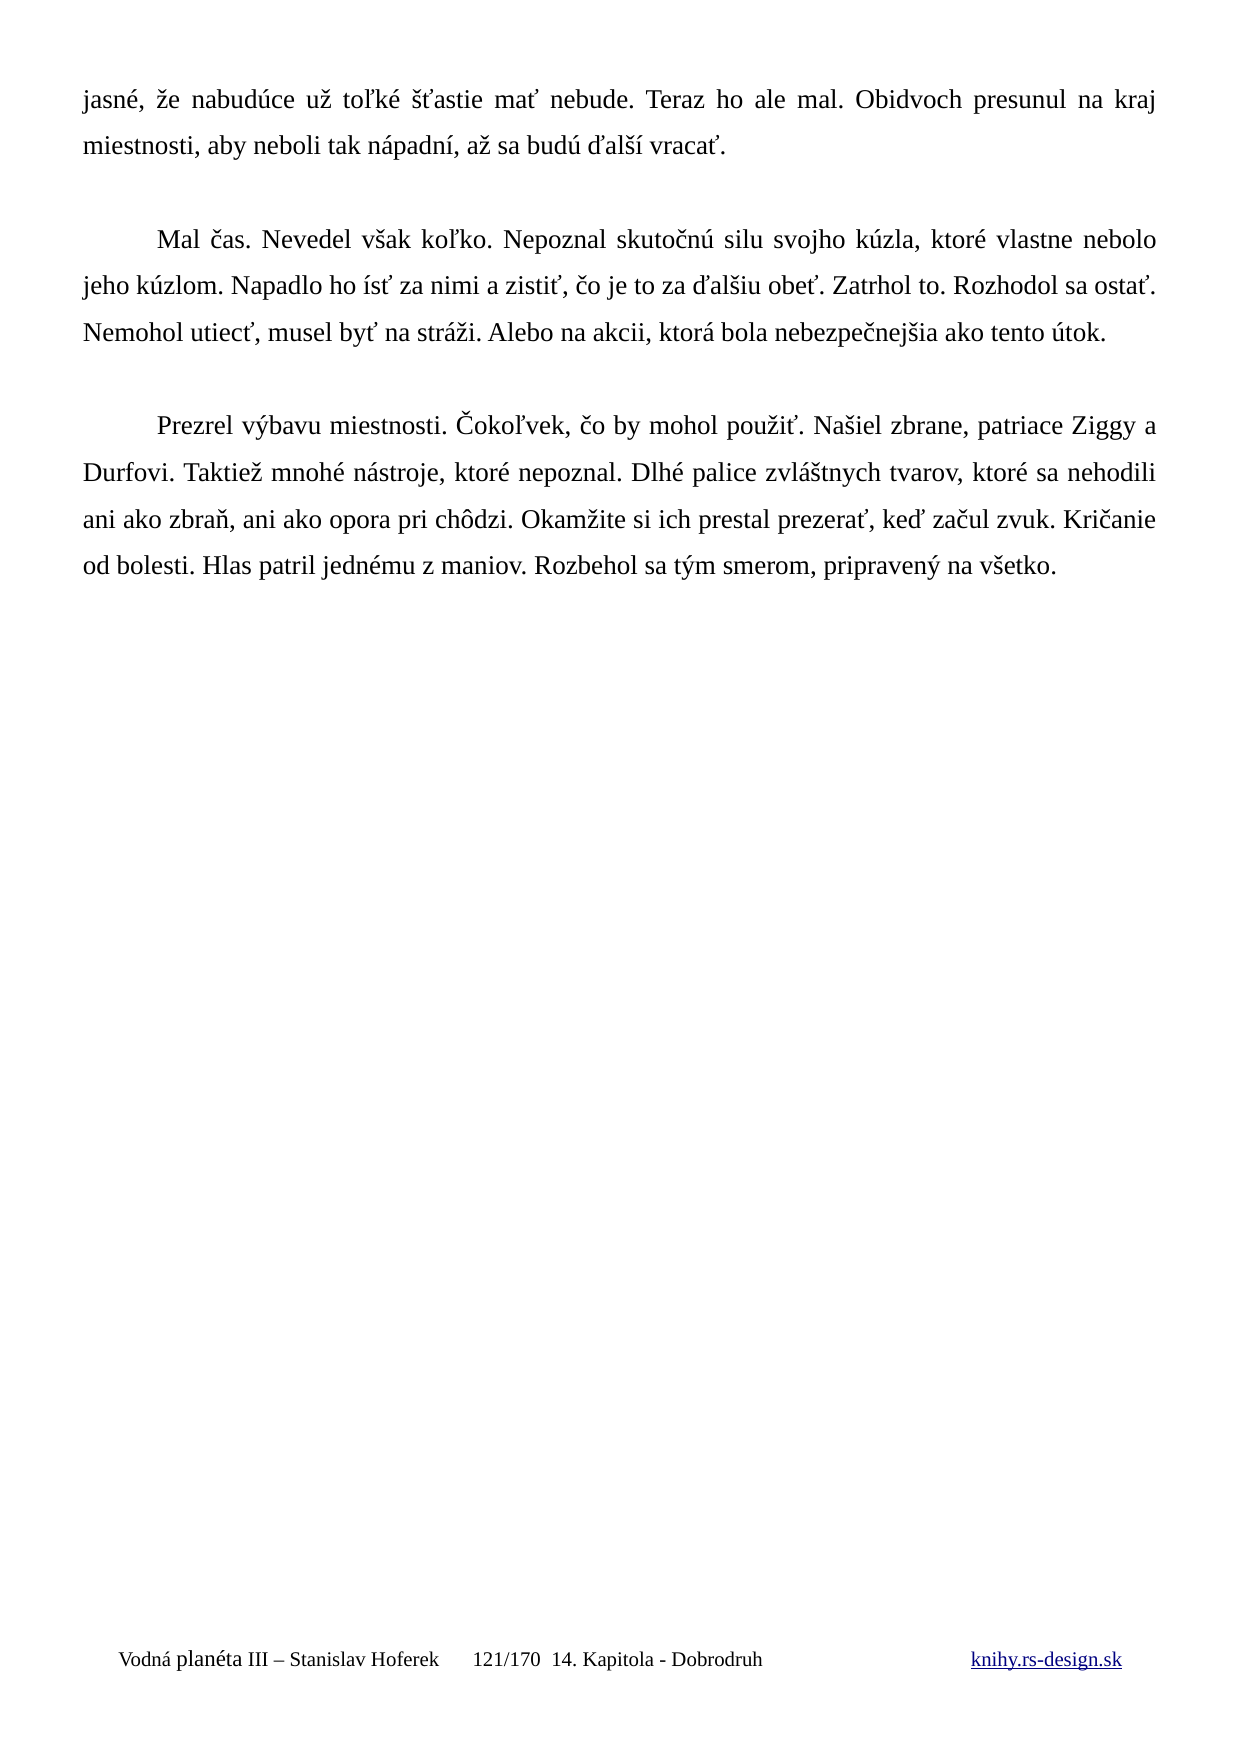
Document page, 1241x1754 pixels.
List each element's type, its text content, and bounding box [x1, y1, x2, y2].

text Prezrel výbavu miestnosti. Čokoľvek, čo by mohol použiť. Našiel zbrane, patriace Ziggy a Durfovi. Taktiež mnohé nástroje, ktoré nepoznal. Dlhé palice zvláštnych tvarov, ktoré sa nehodili ani ako zbraň, ani ako opora pri chôdzi. Okamžite si ich prestal prezerať, keď začul zvuk. Kričanie od bolesti. Hlas patril jednému z maniov. Rozbehol sa tým smerom, pripravený na všetko. [83, 409, 1157, 581]
text Mal čas. Nevedel však koľko. Nepoznal skutočnú silu svojho kúzla, ktoré vlastne nebolo jeho kúzlom. Napadlo ho ísť za nimi a zistiť, čo je to za ďalšiu obeť. Zatrhol to. Rozhodol sa ostať. Nemohol utiecť, musel byť na stráži. Alebo na akcii, ktorá bola nebezpečnejšia ako tento útok. [83, 223, 1157, 347]
text jasné, že nabudúce už toľké šťastie mať nebude. Teraz ho ale mal. Obidvoch presunul na kraj miestnosti, aby neboli tak nápadní, až sa budú ďalší vracať. [83, 83, 1157, 161]
